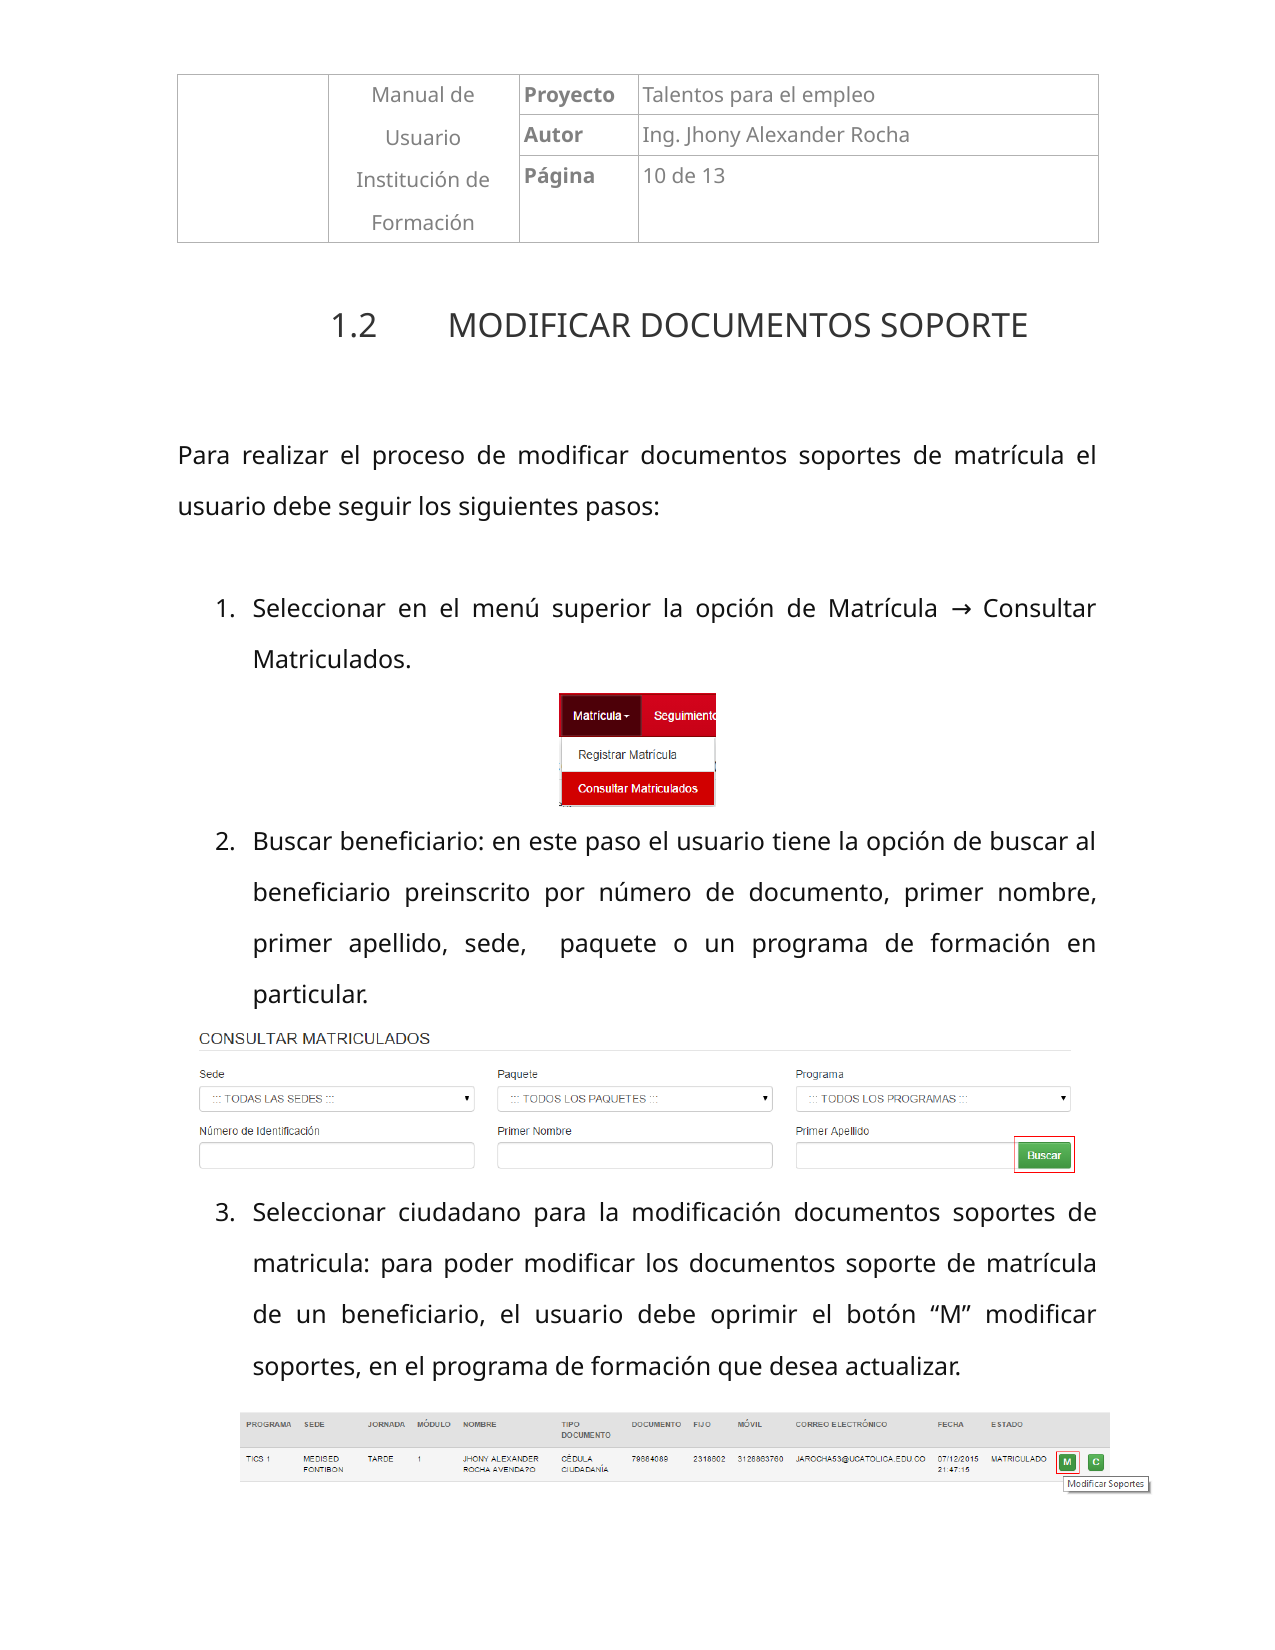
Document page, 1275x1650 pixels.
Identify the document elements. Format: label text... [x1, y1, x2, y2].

picture [559, 693, 716, 807]
picture [236, 1399, 1157, 1501]
picture [196, 1027, 1079, 1178]
subtitle Modificar documentos soporte [252, 302, 1098, 347]
list Seleccionar ciudadano para la modificación documentos soportes de matricula: para poder modificar los documentos soporte de matrícula de un beneficiario, el usuario debe oprimir el botón “M” modificar soportes, en el programa de formación que desea actualizar. [215, 1028, 1098, 1382]
text Para realizar el proceso de modificar documentos soportes de matrícula el usuario debe seguir los siguientes pasos: [177, 438, 1098, 523]
list Buscar beneficiario: en este paso el usuario tiene la opción de buscar al beneficiario preinscrito por número de documento, primer nombre, primer apellido, sede, paquete o un programa de formación en particular. [215, 693, 1098, 1011]
list Seleccionar en el menú superior la opción de Matrícula → Consultar Matriculados. [215, 591, 1098, 676]
